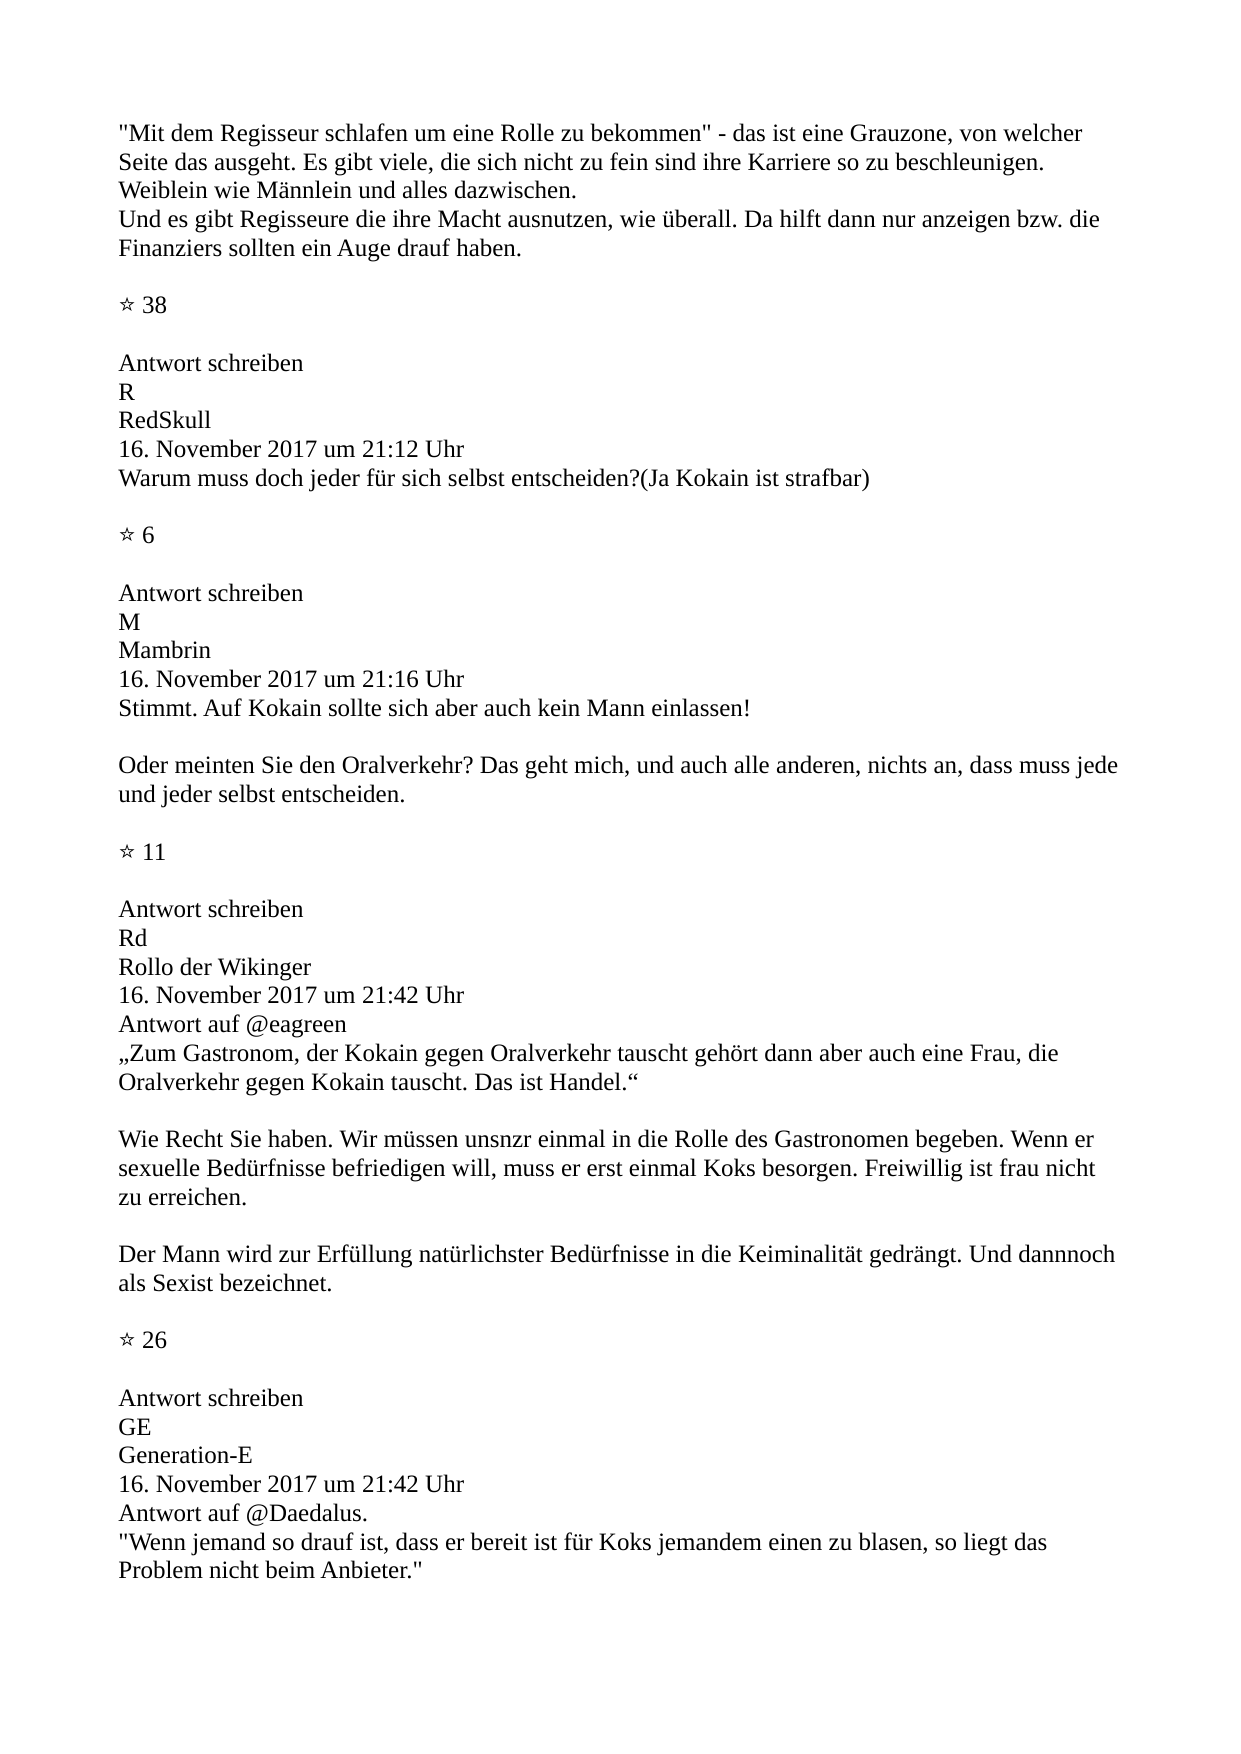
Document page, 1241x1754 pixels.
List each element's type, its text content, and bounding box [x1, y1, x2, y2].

text 16. November 2017 um 21:12 Uhr [118, 434, 1122, 463]
text Stimmt. Auf Kokain sollte sich aber auch kein Mann einlassen! [118, 693, 1122, 722]
text RedSkull [118, 406, 1122, 434]
text "Mit dem Regisseur schlafen um eine Rolle zu bekommen" - das ist eine Grauzone, von welcher Seite das ausgeht. Es gibt viele, die sich nicht zu fein sind ihre Karriere so zu beschleunigen. Weiblein wie Männlein und alles dazwischen. [118, 118, 1122, 204]
text Der Mann wird zur Erfüllung natürlichster Bedürfnisse in die Keiminalität gedrängt. Und dannnoch als Sexist bezeichnet. [118, 1239, 1122, 1297]
text Antwort schreiben [118, 894, 1122, 923]
text ⭐️ 6 [118, 521, 1122, 549]
text Antwort auf @eagreen [118, 1009, 1122, 1038]
text Antwort schreiben [118, 1383, 1122, 1412]
text Antwort auf @Daedalus. [118, 1498, 1122, 1527]
text M [118, 607, 1122, 636]
text R [118, 377, 1122, 406]
text ⭐️ 11 [118, 837, 1122, 866]
text Mambrin [118, 636, 1122, 664]
text „Zum Gastronom, der Kokain gegen Oralverkehr tauscht gehört dann aber auch eine Frau, die Oralverkehr gegen Kokain tauscht. Das ist Handel.“ [118, 1038, 1122, 1096]
text Und es gibt Regisseure die ihre Macht ausnutzen, wie überall. Da hilft dann nur anzeigen bzw. die Finanziers sollten ein Auge drauf haben. [118, 204, 1122, 262]
text ⭐️ 38 [118, 291, 1122, 319]
text Rollo der Wikinger [118, 952, 1122, 981]
text 16. November 2017 um 21:42 Uhr [118, 981, 1122, 1009]
text Antwort schreiben [118, 578, 1122, 607]
text Generation-E [118, 1441, 1122, 1469]
text Antwort schreiben [118, 348, 1122, 377]
text GE [118, 1412, 1122, 1441]
text Warum muss doch jeder für sich selbst entscheiden?(Ja Kokain ist strafbar) [118, 463, 1122, 492]
text 16. November 2017 um 21:16 Uhr [118, 664, 1122, 693]
text Rd [118, 923, 1122, 952]
text 16. November 2017 um 21:42 Uhr [118, 1469, 1122, 1498]
text Wie Recht Sie haben. Wir müssen unsnzr einmal in die Rolle des Gastronomen begeben. Wenn er sexuelle Bedürfnisse befriedigen will, muss er erst einmal Koks besorgen. Freiwillig ist frau nicht zu erreichen. [118, 1124, 1122, 1211]
text "Wenn jemand so drauf ist, dass er bereit ist für Koks jemandem einen zu blasen, so liegt das Problem nicht beim Anbieter." [118, 1527, 1122, 1584]
text ⭐️ 26 [118, 1326, 1122, 1354]
text Oder meinten Sie den Oralverkehr? Das geht mich, und auch alle anderen, nichts an, dass muss jede und jeder selbst entscheiden. [118, 751, 1122, 808]
